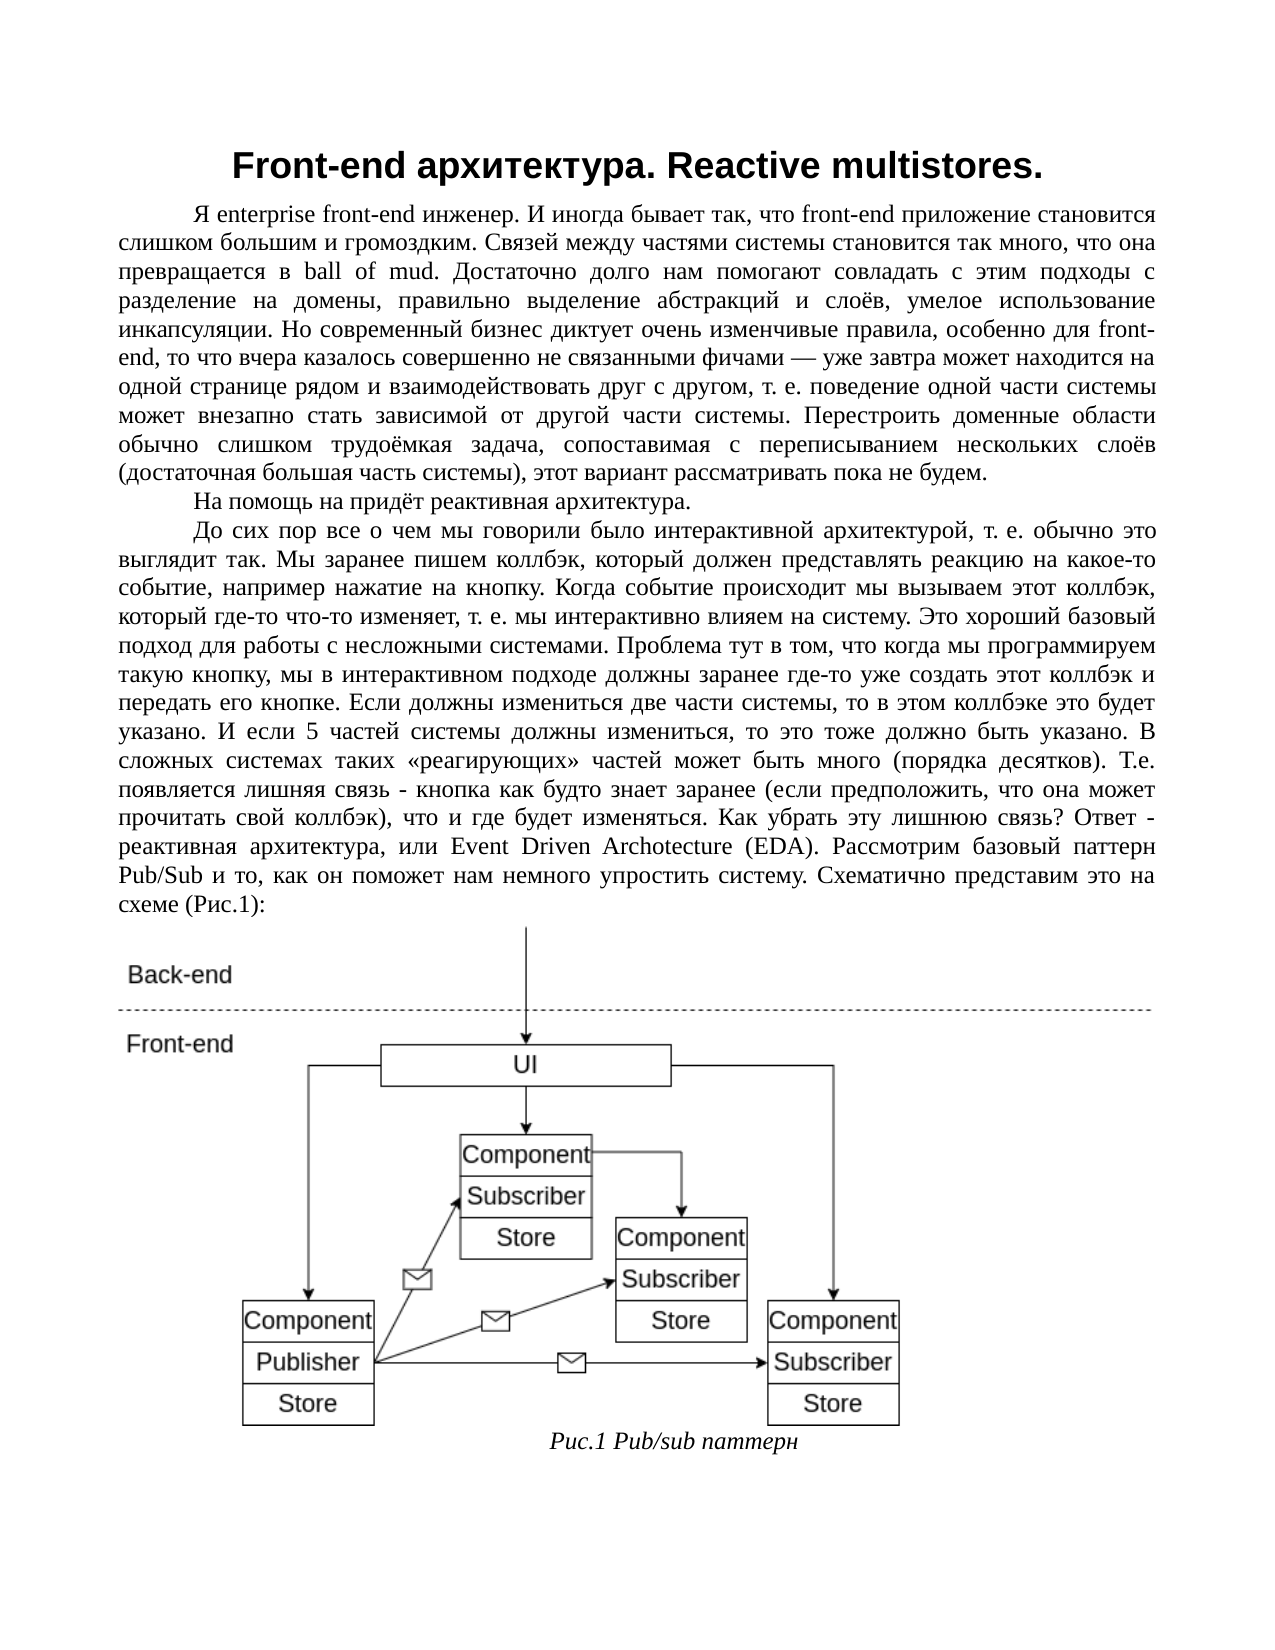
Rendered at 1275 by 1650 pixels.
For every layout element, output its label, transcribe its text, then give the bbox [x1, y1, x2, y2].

text На помощь на придёт реактивная архитектура. [118, 486, 1157, 515]
text Рис.1 Pub/sub паттерн [118, 1426, 1157, 1454]
text Я enterprise front-end инженер. И иногда бывает так, что front-end приложение становится слишком большим и громоздким. Связей между частями системы становится так много, что она превращается в ball of mud. Достаточно долго нам помогают совладать с этим подходы с разделение на домены, правильно выделение абстракций и слоёв, умелое использование инкапсуляции. Но современный бизнес диктует очень изменчивые правила, особенно для front-end, то что вчера казалось совершенно не связанными фичами — уже завтра может находится на одной странице рядом и взаимодействовать друг с другом, т. е. поведение одной части системы может внезапно стать зависимой от другой части системы. Перестроить доменные области обычно слишком трудоёмкая задача, сопоставимая с переписыванием нескольких слоёв (достаточная большая часть системы), этот вариант рассматривать пока не будем. [118, 199, 1157, 486]
picture [118, 917, 1157, 1426]
text До сих пор все о чем мы говорили было интерактивной архитектурой, т. е. обычно это выглядит так. Мы заранее пишем коллбэк, который должен представлять реакцию на какое-то событие, например нажатие на кнопку. Когда событие происходит мы вызываем этот коллбэк, который где-то что-то изменяет, т. е. мы интерактивно влияем на систему. Это хороший базовый подход для работы с несложными системами. Проблема тут в том, что когда мы программируем такую кнопку, мы в интерактивном подходе должны заранее где-то уже создать этот коллбэк и передать его кнопке. Если должны измениться две части системы, то в этом коллбэке это будет указано. И если 5 частей системы должны измениться, то это тоже должно быть указано. В сложных системах таких «реагирующих» частей может быть много (порядка десятков). Т.е. появляется лишняя связь - кнопка как будто знает заранее (если предположить, что она может прочитать свой коллбэк), что и где будет изменяться. Как убрать эту лишнюю связь? Ответ - реактивная архитектура, или Event Driven Archotecture (EDA). Рассмотрим базовый паттерн Pub/Sub и то, как он поможет нам немного упростить систему. Схематично представим это на схеме (Рис.1): [118, 515, 1157, 917]
subtitle Front-end архитектура. Reactive multistores. [118, 143, 1157, 186]
